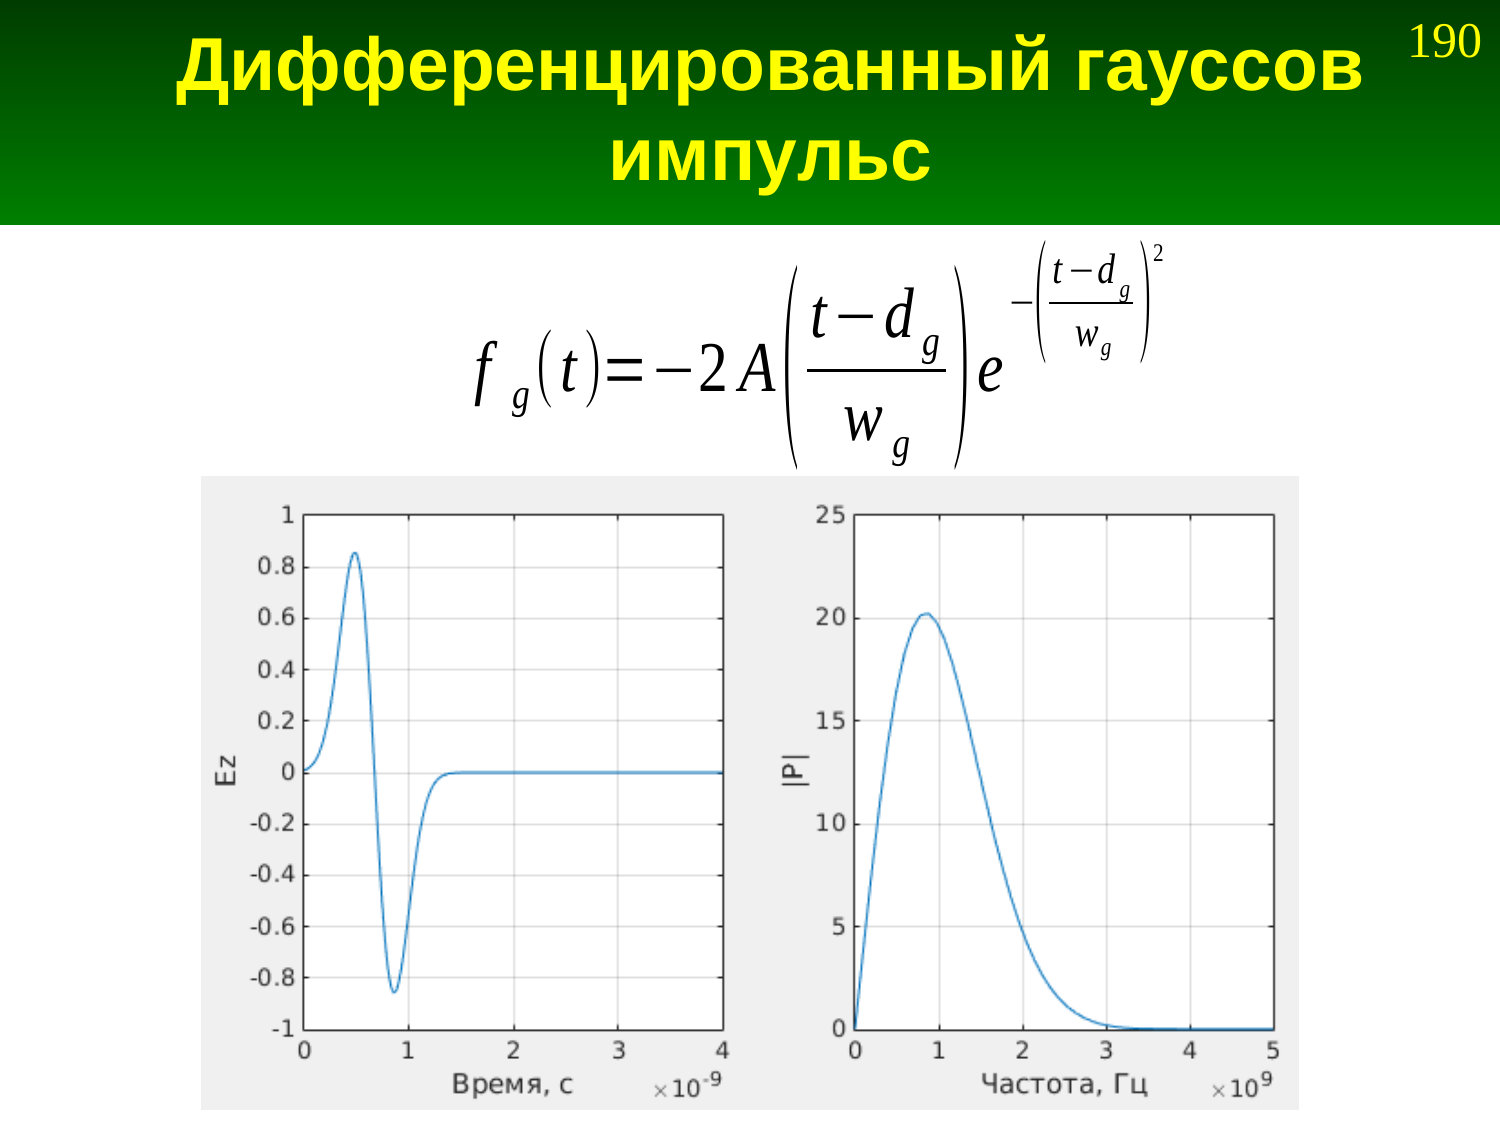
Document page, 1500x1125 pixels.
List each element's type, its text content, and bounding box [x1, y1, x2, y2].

title Дифференцированный гауссов импульс [100, 7, 1441, 204]
picture [201, 476, 1299, 1110]
chart [448, 239, 1177, 476]
